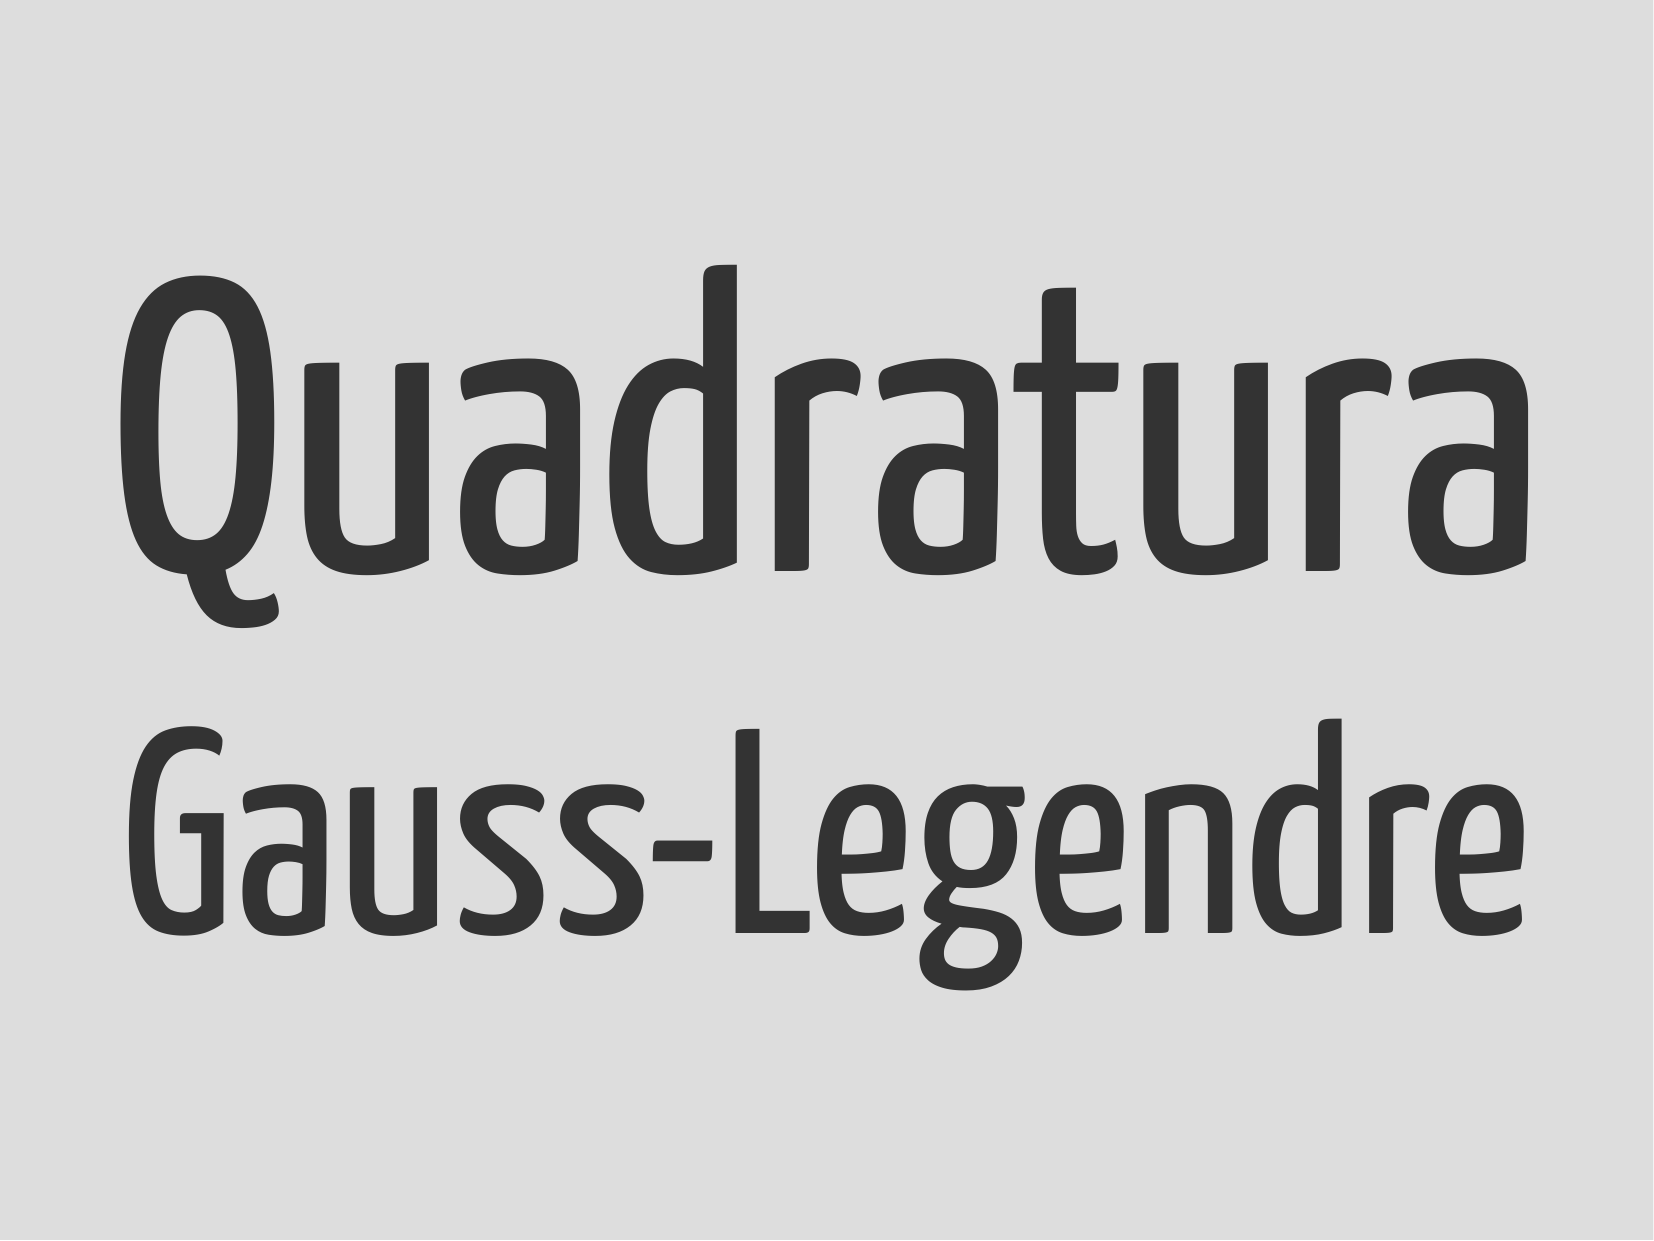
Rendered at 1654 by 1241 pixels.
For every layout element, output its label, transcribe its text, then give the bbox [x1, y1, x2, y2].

text_box Quadratura Gauss-Legendre [93, 165, 1560, 1004]
